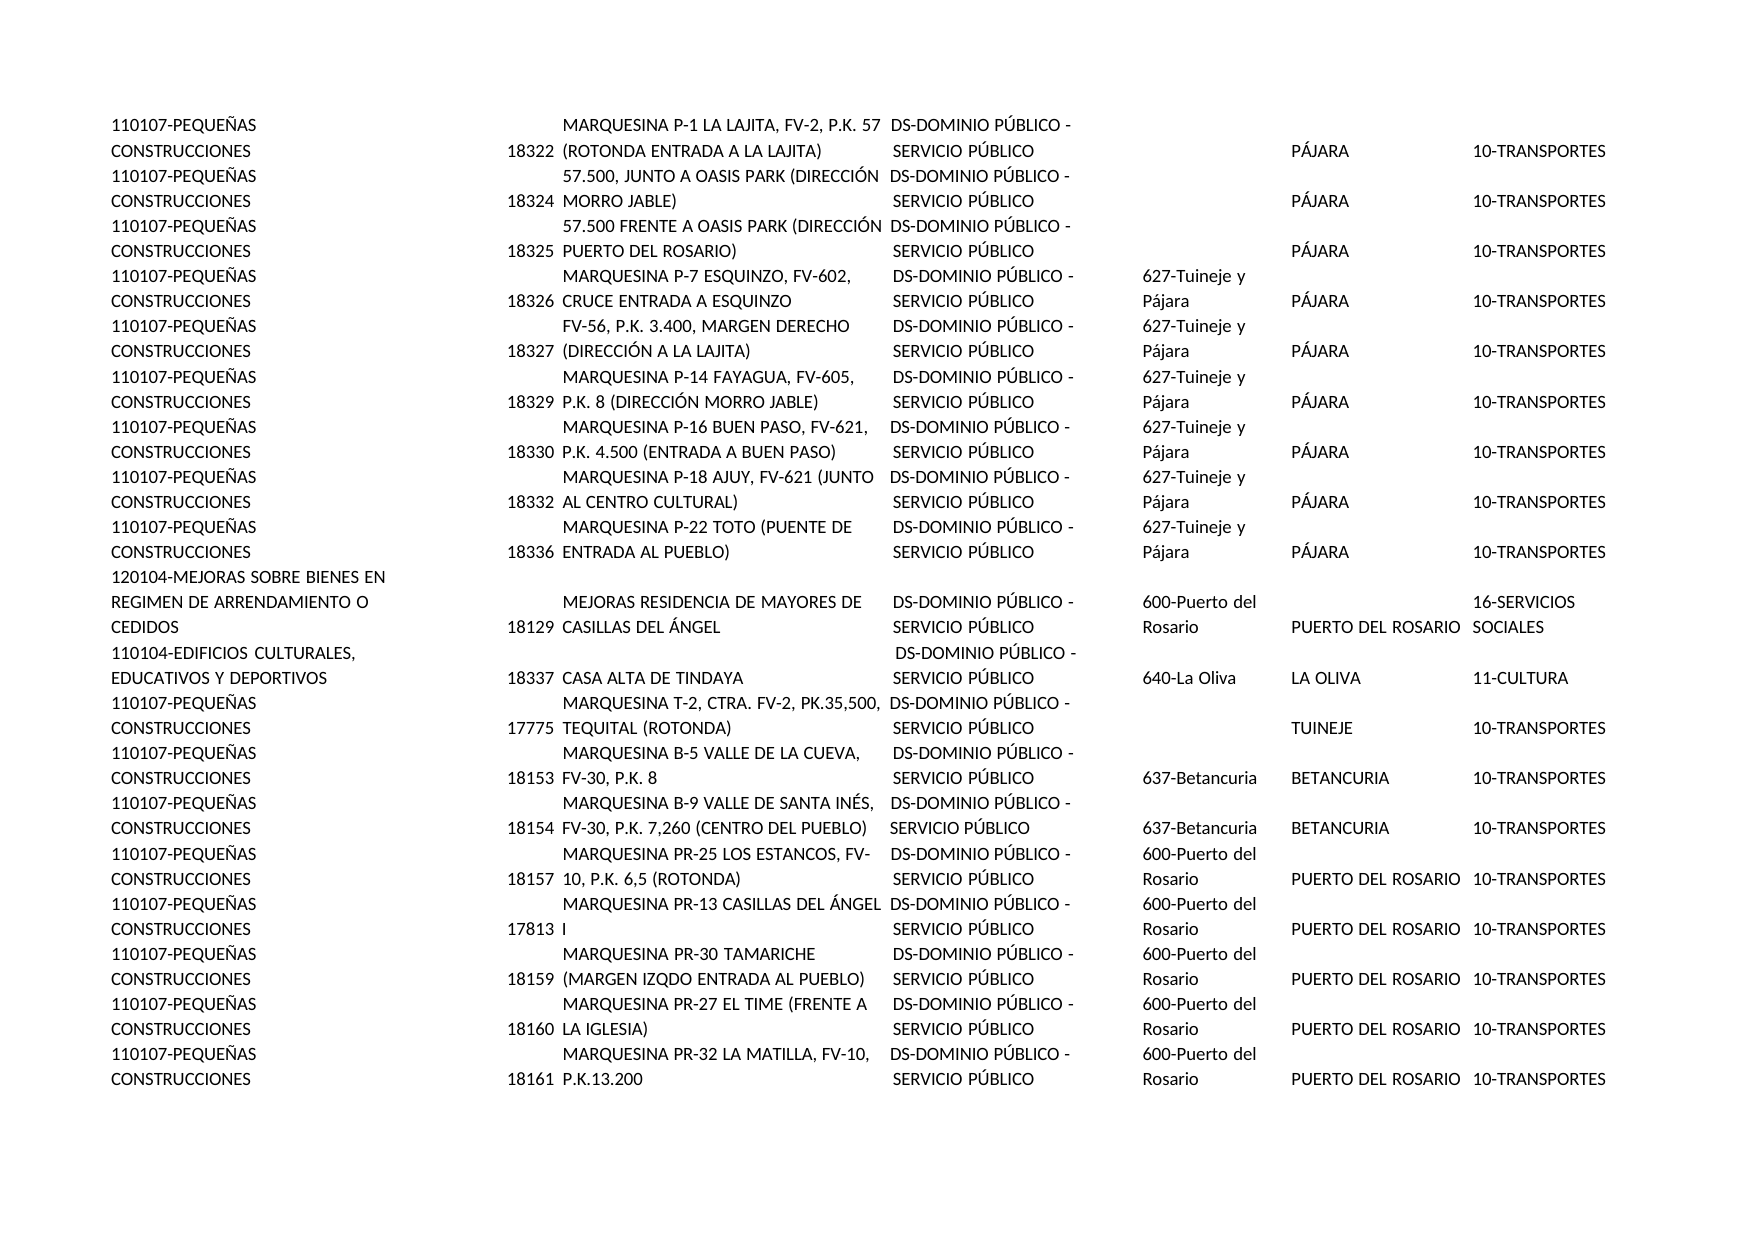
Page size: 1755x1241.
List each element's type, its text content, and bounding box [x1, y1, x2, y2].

table_cell 10-TRANSPORTES [1467, 716, 1615, 742]
table_cell 110107-PEQUEÑAS [105, 792, 448, 817]
table_cell 11-CULTURA [1467, 666, 1615, 691]
table_cell [1467, 365, 1615, 390]
table_cell 18337 CASA ALTA DE TINDAYA SERVICIO PÚBLICO [448, 666, 1109, 691]
table_cell [1467, 792, 1615, 817]
table_cell [1109, 240, 1276, 265]
table_cell PÁJARA [1276, 139, 1467, 164]
table_cell CONSTRUCCIONES [105, 917, 448, 942]
table_cell SOCIALES [1467, 616, 1615, 641]
table_cell Pájara [1109, 491, 1276, 516]
table_cell [1276, 265, 1467, 290]
table_cell [1109, 164, 1276, 189]
table_cell MARQUESINA B-5 VALLE DE LA CUEVA, DS-DOMINIO PÚBLICO - [448, 742, 1109, 767]
table_cell 10-TRANSPORTES [1467, 440, 1615, 466]
table_cell 110107-PEQUEÑAS [105, 415, 448, 440]
table_cell 10-TRANSPORTES [1467, 139, 1615, 164]
table_cell 637-Betancuria [1109, 767, 1276, 792]
table_cell PUERTO DEL ROSARIO [1276, 917, 1467, 942]
table_cell [1109, 641, 1276, 666]
table_cell [1109, 139, 1276, 164]
table_cell 600-Puerto del [1109, 993, 1276, 1018]
table_cell [1109, 742, 1276, 767]
table_cell CONSTRUCCIONES [105, 491, 448, 516]
table_cell PÁJARA [1276, 541, 1467, 566]
table_cell [1467, 1043, 1615, 1068]
table_cell 18324 MORRO JABLE) SERVICIO PÚBLICO [448, 189, 1109, 214]
table_cell [1276, 164, 1467, 189]
table_cell [1467, 466, 1615, 491]
table_cell 10-TRANSPORTES [1467, 340, 1615, 365]
table_cell Rosario [1109, 616, 1276, 641]
table_cell BETANCURIA [1276, 817, 1467, 842]
table_cell 10-TRANSPORTES [1467, 817, 1615, 842]
table_cell CONSTRUCCIONES [105, 340, 448, 365]
table_cell Rosario [1109, 1018, 1276, 1043]
table_cell PUERTO DEL ROSARIO [1276, 1018, 1467, 1043]
table_cell MARQUESINA PR-32 LA MATILLA, FV-10, DS-DOMINIO PÚBLICO - [448, 1043, 1109, 1068]
table_cell 18161 P.K.13.200 SERVICIO PÚBLICO [448, 1068, 1109, 1101]
table_cell PUERTO DEL ROSARIO [1276, 867, 1467, 892]
table_cell 640-La Oliva [1109, 666, 1276, 691]
table_cell 57.500, JUNTO A OASIS PARK (DIRECCIÓN DS-DOMINIO PÚBLICO - [448, 164, 1109, 189]
table_cell 18332 AL CENTRO CULTURAL) SERVICIO PÚBLICO [448, 491, 1109, 516]
table_cell [1276, 516, 1467, 541]
table_cell 18157 10, P.K. 6,5 (ROTONDA) SERVICIO PÚBLICO [448, 867, 1109, 892]
table_cell [1276, 215, 1467, 239]
table_cell 110107-PEQUEÑAS [105, 993, 448, 1018]
table_cell Rosario [1109, 968, 1276, 993]
table_cell CONSTRUCCIONES [105, 968, 448, 993]
table_cell [1467, 842, 1615, 867]
table_cell [1276, 591, 1467, 616]
table_cell CONSTRUCCIONES [105, 716, 448, 742]
table_cell [1109, 189, 1276, 214]
table_cell 110107-PEQUEÑAS [105, 742, 448, 767]
table_cell 18336 ENTRADA AL PUEBLO) SERVICIO PÚBLICO [448, 541, 1109, 566]
table_cell [448, 566, 1109, 591]
table_cell Pájara [1109, 440, 1276, 466]
table_cell 18326 CRUCE ENTRADA A ESQUINZO SERVICIO PÚBLICO [448, 290, 1109, 315]
table_cell Rosario [1109, 867, 1276, 892]
table_cell [1276, 691, 1467, 716]
table_cell 600-Puerto del [1109, 892, 1276, 917]
table_cell 10-TRANSPORTES [1467, 189, 1615, 214]
table_cell MARQUESINA PR-27 EL TIME (FRENTE A DS-DOMINIO PÚBLICO - [448, 993, 1109, 1018]
table_cell 627-Tuineje y [1109, 365, 1276, 390]
table_cell Rosario [1109, 1068, 1276, 1101]
table_cell [1467, 315, 1615, 340]
table_cell 10-TRANSPORTES [1467, 767, 1615, 792]
table_cell 10-TRANSPORTES [1467, 290, 1615, 315]
table_cell 57.500 FRENTE A OASIS PARK (DIRECCIÓN DS-DOMINIO PÚBLICO - [448, 215, 1109, 239]
table_cell TUINEJE [1276, 716, 1467, 742]
table_cell 627-Tuineje y [1109, 415, 1276, 440]
table_cell [1276, 943, 1467, 967]
table_cell 10-TRANSPORTES [1467, 1068, 1615, 1101]
table_cell PÁJARA [1276, 240, 1467, 265]
table_cell [1276, 415, 1467, 440]
table_cell PÁJARA [1276, 189, 1467, 214]
table_cell MARQUESINA P-14 FAYAGUA, FV-605, DS-DOMINIO PÚBLICO - [448, 365, 1109, 390]
table_cell CEDIDOS [105, 616, 448, 641]
table_cell MARQUESINA P-18 AJUY, FV-621 (JUNTO DS-DOMINIO PÚBLICO - [448, 466, 1109, 491]
table_cell 17775 TEQUITAL (ROTONDA) SERVICIO PÚBLICO [448, 716, 1109, 742]
table_cell MARQUESINA PR-25 LOS ESTANCOS, FV- DS-DOMINIO PÚBLICO - [448, 842, 1109, 867]
table_cell [1467, 415, 1615, 440]
table_header MARQUESINA P-1 LA LAJITA, FV-2, P.K. 57 DS-DOMINIO PÚBLICO - [448, 107, 1109, 139]
table_cell 110107-PEQUEÑAS [105, 1043, 448, 1068]
table_cell 110107-PEQUEÑAS [105, 265, 448, 290]
table_cell [1276, 792, 1467, 817]
table_cell 18153 FV-30, P.K. 8 SERVICIO PÚBLICO [448, 767, 1109, 792]
table_cell CONSTRUCCIONES [105, 139, 448, 164]
table_cell CONSTRUCCIONES [105, 440, 448, 466]
table_cell CONSTRUCCIONES [105, 240, 448, 265]
table_cell 627-Tuineje y [1109, 265, 1276, 290]
table_cell 16-SERVICIOS [1467, 591, 1615, 616]
table_cell [1109, 566, 1276, 591]
table_cell LA OLIVA [1276, 666, 1467, 691]
table_cell [1467, 691, 1615, 716]
table_cell 600-Puerto del [1109, 1043, 1276, 1068]
table_cell [1276, 892, 1467, 917]
table_cell MARQUESINA P-22 TOTO (PUENTE DE DS-DOMINIO PÚBLICO - [448, 516, 1109, 541]
table_cell CONSTRUCCIONES [105, 1068, 448, 1101]
table_cell REGIMEN DE ARRENDAMIENTO O [105, 591, 448, 616]
table_cell 110107-PEQUEÑAS [105, 315, 448, 340]
table_cell CONSTRUCCIONES [105, 541, 448, 566]
table_cell [1467, 265, 1615, 290]
table_cell [1467, 742, 1615, 767]
table_cell 627-Tuineje y [1109, 315, 1276, 340]
table_cell FV-56, P.K. 3.400, MARGEN DERECHO DS-DOMINIO PÚBLICO - [448, 315, 1109, 340]
table_cell [1467, 892, 1615, 917]
table_cell 110107-PEQUEÑAS [105, 691, 448, 716]
table_cell 18330 P.K. 4.500 (ENTRADA A BUEN PASO) SERVICIO PÚBLICO [448, 440, 1109, 466]
table_cell EDUCATIVOS Y DEPORTIVOS [105, 666, 448, 691]
table_cell 110107-PEQUEÑAS [105, 892, 448, 917]
table_cell PÁJARA [1276, 340, 1467, 365]
table_cell CONSTRUCCIONES [105, 867, 448, 892]
table_cell PUERTO DEL ROSARIO [1276, 968, 1467, 993]
table_cell 10-TRANSPORTES [1467, 240, 1615, 265]
table_cell CONSTRUCCIONES [105, 1018, 448, 1043]
table_cell [1276, 365, 1467, 390]
table_header [1109, 107, 1615, 139]
table_cell 627-Tuineje y [1109, 516, 1276, 541]
table_cell 17813 I SERVICIO PÚBLICO [448, 917, 1109, 942]
table_cell 10-TRANSPORTES [1467, 491, 1615, 516]
table_cell BETANCURIA [1276, 767, 1467, 792]
table_cell 600-Puerto del [1109, 943, 1276, 967]
table_cell CONSTRUCCIONES [105, 189, 448, 214]
table_cell CONSTRUCCIONES [105, 390, 448, 415]
table_cell PÁJARA [1276, 440, 1467, 466]
table_cell [1467, 641, 1615, 666]
table_cell 110107-PEQUEÑAS [105, 516, 448, 541]
table_cell 18160 LA IGLESIA) SERVICIO PÚBLICO [448, 1018, 1109, 1043]
table_cell PÁJARA [1276, 491, 1467, 516]
table_cell 10-TRANSPORTES [1467, 867, 1615, 892]
table_cell 18327 (DIRECCIÓN A LA LAJITA) SERVICIO PÚBLICO [448, 340, 1109, 365]
table_cell [1467, 164, 1615, 189]
table_cell MARQUESINA B-9 VALLE DE SANTA INÉS, DS-DOMINIO PÚBLICO - [448, 792, 1109, 817]
table_cell [1109, 792, 1276, 817]
table_cell [1276, 742, 1467, 767]
table_cell 10-TRANSPORTES [1467, 390, 1615, 415]
table_cell 627-Tuineje y [1109, 466, 1276, 491]
table_cell MARQUESINA P-7 ESQUINZO, FV-602, DS-DOMINIO PÚBLICO - [448, 265, 1109, 290]
table_cell PUERTO DEL ROSARIO [1276, 1068, 1467, 1101]
table_cell [1467, 993, 1615, 1018]
table_cell MEJORAS RESIDENCIA DE MAYORES DE DS-DOMINIO PÚBLICO - [448, 591, 1109, 616]
table_cell 18129 CASILLAS DEL ÁNGEL SERVICIO PÚBLICO [448, 616, 1109, 641]
table_cell 120104-MEJORAS SOBRE BIENES EN [105, 566, 448, 591]
table_cell 110107-PEQUEÑAS [105, 842, 448, 867]
table_cell 110104-EDIFICIOS CULTURALES, [105, 641, 448, 666]
table_cell CONSTRUCCIONES [105, 767, 448, 792]
table_cell [1276, 993, 1467, 1018]
table_cell [1276, 466, 1467, 491]
table_cell Pájara [1109, 541, 1276, 566]
table_cell 110107-PEQUEÑAS [105, 943, 448, 967]
table_cell CONSTRUCCIONES [105, 817, 448, 842]
table_cell Pájara [1109, 390, 1276, 415]
table_cell [1276, 1043, 1467, 1068]
table_cell 18159 (MARGEN IZQDO ENTRADA AL PUEBLO) SERVICIO PÚBLICO [448, 968, 1109, 993]
table_cell [1109, 215, 1276, 239]
table_cell 10-TRANSPORTES [1467, 541, 1615, 566]
table_cell 18325 PUERTO DEL ROSARIO) SERVICIO PÚBLICO [448, 240, 1109, 265]
table_cell Pájara [1109, 340, 1276, 365]
table_cell MARQUESINA PR-30 TAMARICHE DS-DOMINIO PÚBLICO - [448, 943, 1109, 967]
table_cell PUERTO DEL ROSARIO [1276, 616, 1467, 641]
table_cell 110107-PEQUEÑAS [105, 164, 448, 189]
table_cell [1109, 691, 1276, 716]
table_cell [1276, 641, 1467, 666]
table_cell 10-TRANSPORTES [1467, 917, 1615, 942]
table_cell [1467, 943, 1615, 967]
table_cell 600-Puerto del [1109, 842, 1276, 867]
table_cell Rosario [1109, 917, 1276, 942]
table_cell CONSTRUCCIONES [105, 290, 448, 315]
table_cell [1276, 315, 1467, 340]
table_cell DS-DOMINIO PÚBLICO - [448, 641, 1109, 666]
table_cell MARQUESINA T-2, CTRA. FV-2, PK.35,500, DS-DOMINIO PÚBLICO - [448, 691, 1109, 716]
table_cell Pájara [1109, 290, 1276, 315]
table_cell [1467, 215, 1615, 239]
table_cell [1467, 566, 1615, 591]
table_cell 600-Puerto del [1109, 591, 1276, 616]
table_cell PÁJARA [1276, 390, 1467, 415]
table_cell PÁJARA [1276, 290, 1467, 315]
table_cell 18329 P.K. 8 (DIRECCIÓN MORRO JABLE) SERVICIO PÚBLICO [448, 390, 1109, 415]
table_cell 637-Betancuria [1109, 817, 1276, 842]
table_cell MARQUESINA P-16 BUEN PASO, FV-621, DS-DOMINIO PÚBLICO - [448, 415, 1109, 440]
table_cell [1109, 716, 1276, 742]
table_cell 18322 (ROTONDA ENTRADA A LA LAJITA) SERVICIO PÚBLICO [448, 139, 1109, 164]
table_cell [1276, 842, 1467, 867]
table_cell 10-TRANSPORTES [1467, 968, 1615, 993]
table_cell 110107-PEQUEÑAS [105, 215, 448, 239]
table_cell [1276, 566, 1467, 591]
table_cell 110107-PEQUEÑAS [105, 466, 448, 491]
table_cell 110107-PEQUEÑAS [105, 365, 448, 390]
table_cell 10-TRANSPORTES [1467, 1018, 1615, 1043]
table_cell MARQUESINA PR-13 CASILLAS DEL ÁNGEL DS-DOMINIO PÚBLICO - [448, 892, 1109, 917]
table_cell 18154 FV-30, P.K. 7,260 (CENTRO DEL PUEBLO) SERVICIO PÚBLICO [448, 817, 1109, 842]
table_header 110107-PEQUEÑAS [105, 107, 448, 139]
table_cell [1467, 516, 1615, 541]
